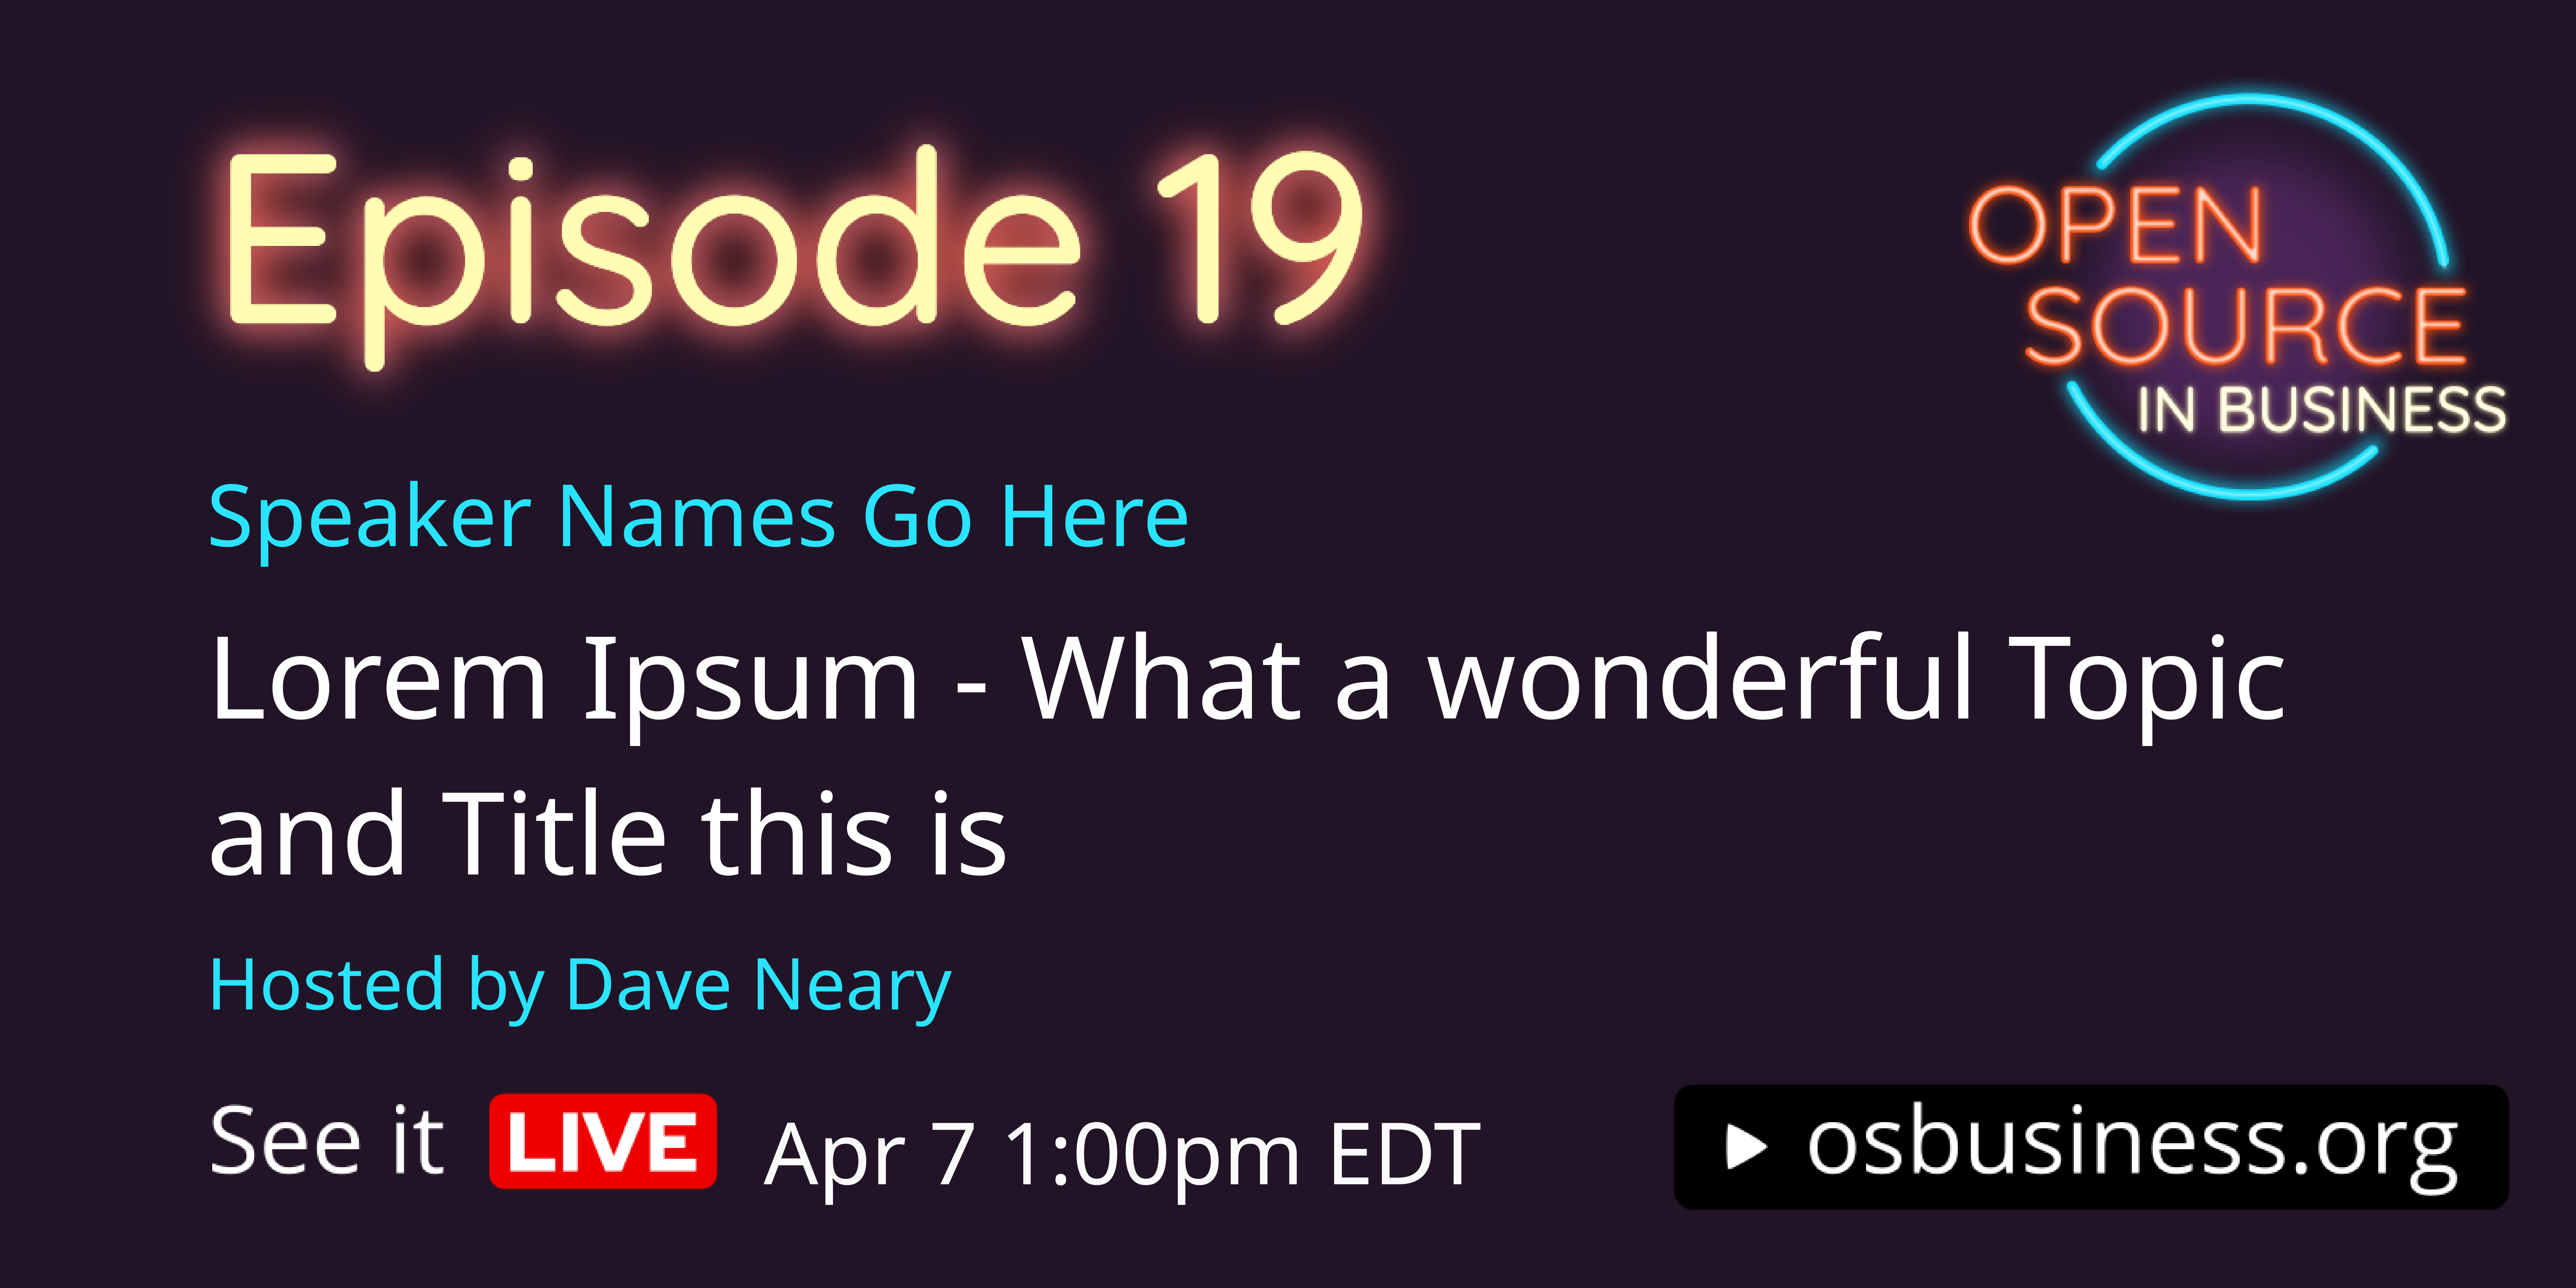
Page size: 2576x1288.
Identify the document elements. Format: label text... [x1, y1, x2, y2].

text_box Speaker Names Go Here [201, 452, 1837, 558]
text_box Lorem Ipsum - What a wonderful Topic and Title this is [201, 594, 2443, 868]
text_box Hosted by Dave Neary [201, 930, 1837, 1020]
text_box Apr 7 1:00pm EDT [758, 1090, 1841, 1196]
picture [0, 0, 2576, 1288]
